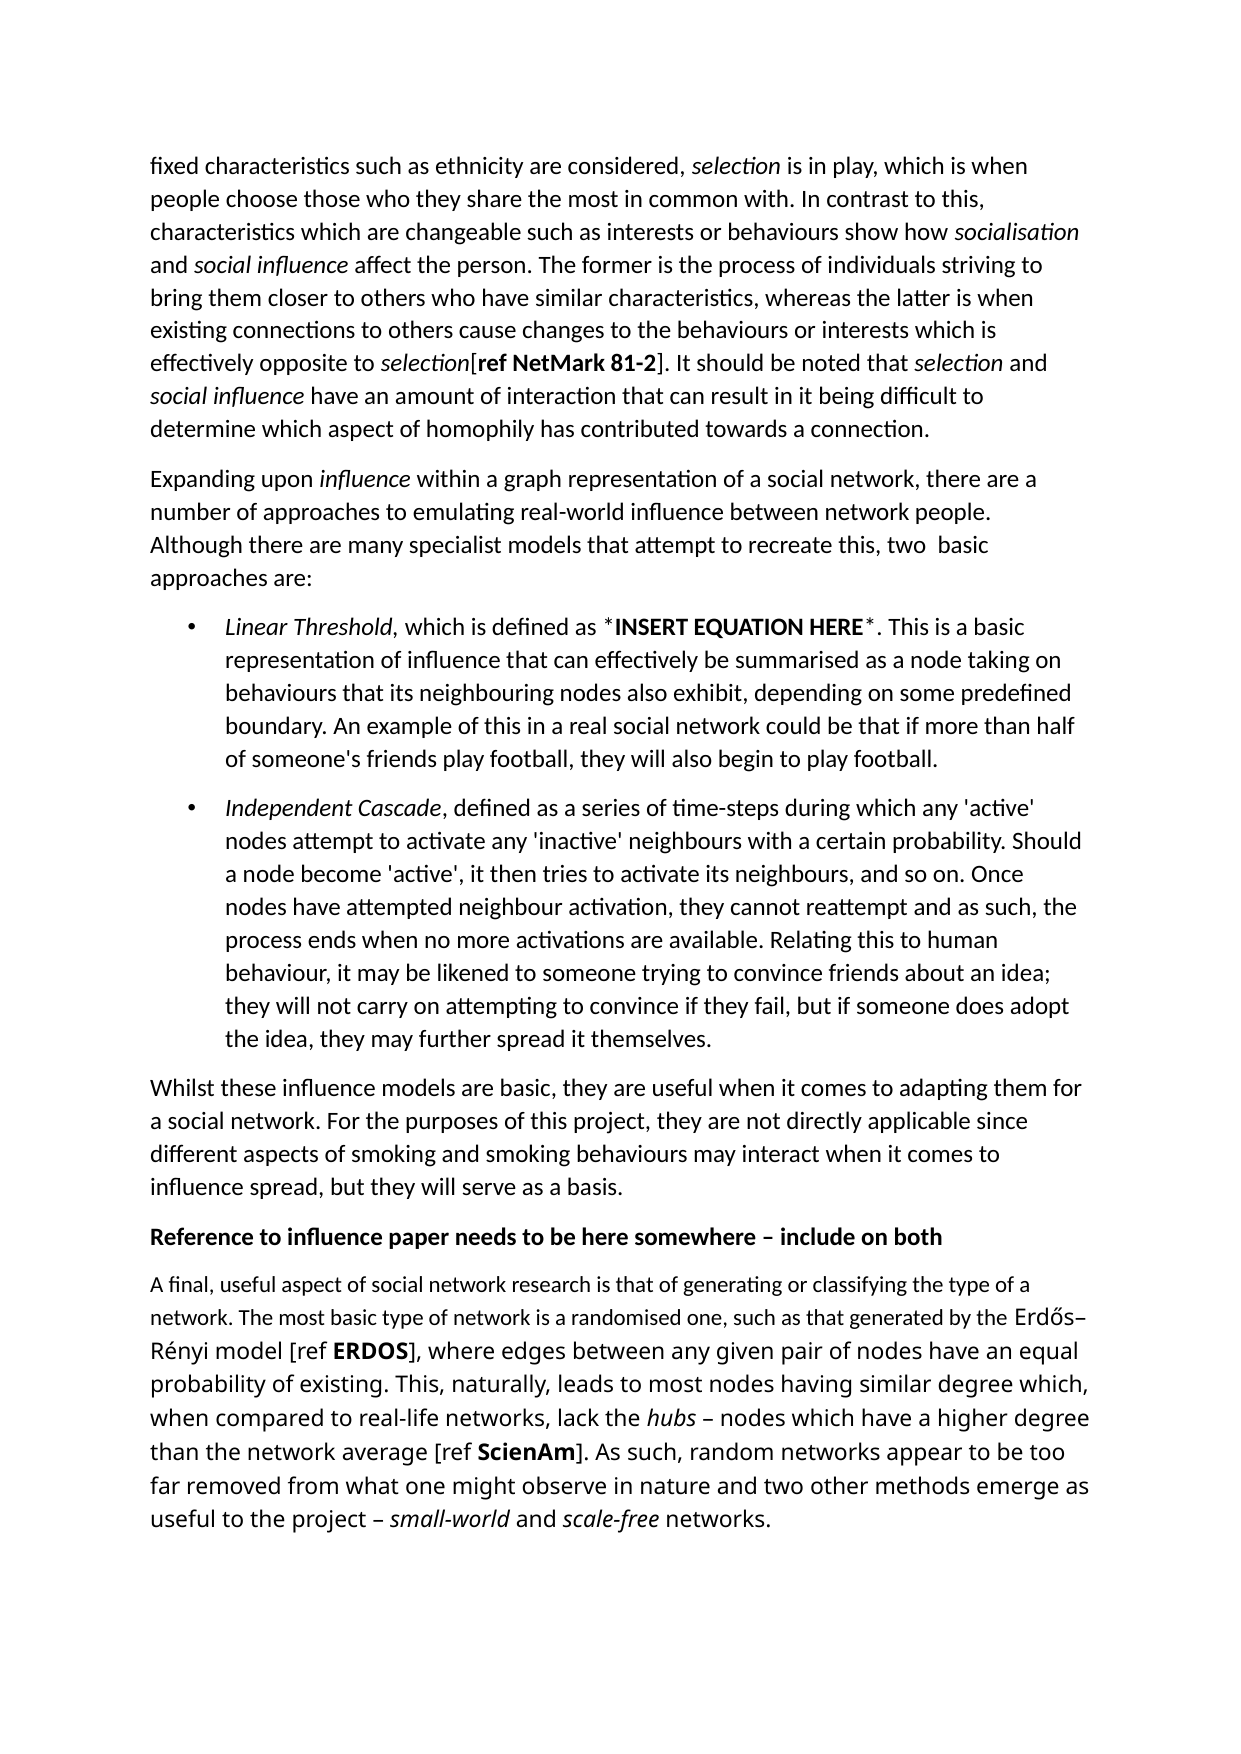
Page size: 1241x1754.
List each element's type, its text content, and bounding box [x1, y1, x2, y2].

text Whilst these influence models are basic, they are useful when it comes to adapting them for a social network. For the purposes of this project, they are not directly applicable since different aspects of smoking and smoking behaviours may interact when it comes to influence spread, but they will serve as a basis. [150, 1072, 1090, 1202]
list Independent Cascade, defined as a series of time-steps during which any 'active' nodes attempt to activate any 'inactive' neighbours with a certain probability. Should a node become 'active', it then tries to activate its neighbours, and so on. Once nodes have attempted neighbour activation, they cannot reattempt and as such, the process ends when no more activations are available. Relating this to human behaviour, it may be likened to someone trying to convince friends about an idea; they will not carry on attempting to convince if they fail, but if someone does adopt the idea, they may further spread it themselves. [187, 792, 1090, 1053]
list Linear Threshold, which is defined as *INSERT EQUATION HERE*. This is a basic representation of influence that can effectively be summarised as a node taking on behaviours that its neighbouring nodes also exhibit, depending on some predefined boundary. An example of this in a real social network could be that if more than half of someone's friends play football, they will also begin to play football. [187, 611, 1090, 773]
list A final, useful aspect of social network research is that of generating or classifying the type of a network. The most basic type of network is a randomised one, such as that generated by the Erdős–Rényi model [ref ERDOS], where edges between any given pair of nodes have an equal probability of existing. This, naturally, leads to most nodes having similar degree which, when compared to real-life networks, lack the hubs – nodes which have a higher degree than the network average [ref ScienAm]. As such, random networks appear to be too far removed from what one might observe in nature and two other methods emerge as useful to the project – small-world and scale-free networks. [150, 1270, 1090, 1535]
text Reference to influence paper needs to be here somewhere – include on both [150, 1221, 1090, 1251]
text fixed characteristics such as ethnicity are considered, selection is in play, which is when people choose those who they share the most in common with. In contrast to this, characteristics which are changeable such as interests or behaviours show how socialisation and social influence affect the person. The former is the process of individuals striving to bring them closer to others who have similar characteristics, whereas the latter is when existing connections to others cause changes to the behaviours or interests which is effectively opposite to selection[ref NetMark 81-2]. It should be noted that selection and social influence have an amount of interaction that can result in it being difficult to determine which aspect of homophily has contributed towards a connection. [150, 150, 1090, 444]
text Expanding upon influence within a graph representation of a social network, there are a number of approaches to emulating real-world influence between network people. Although there are many specialist models that attempt to recreate this, two basic approaches are: [150, 463, 1090, 592]
